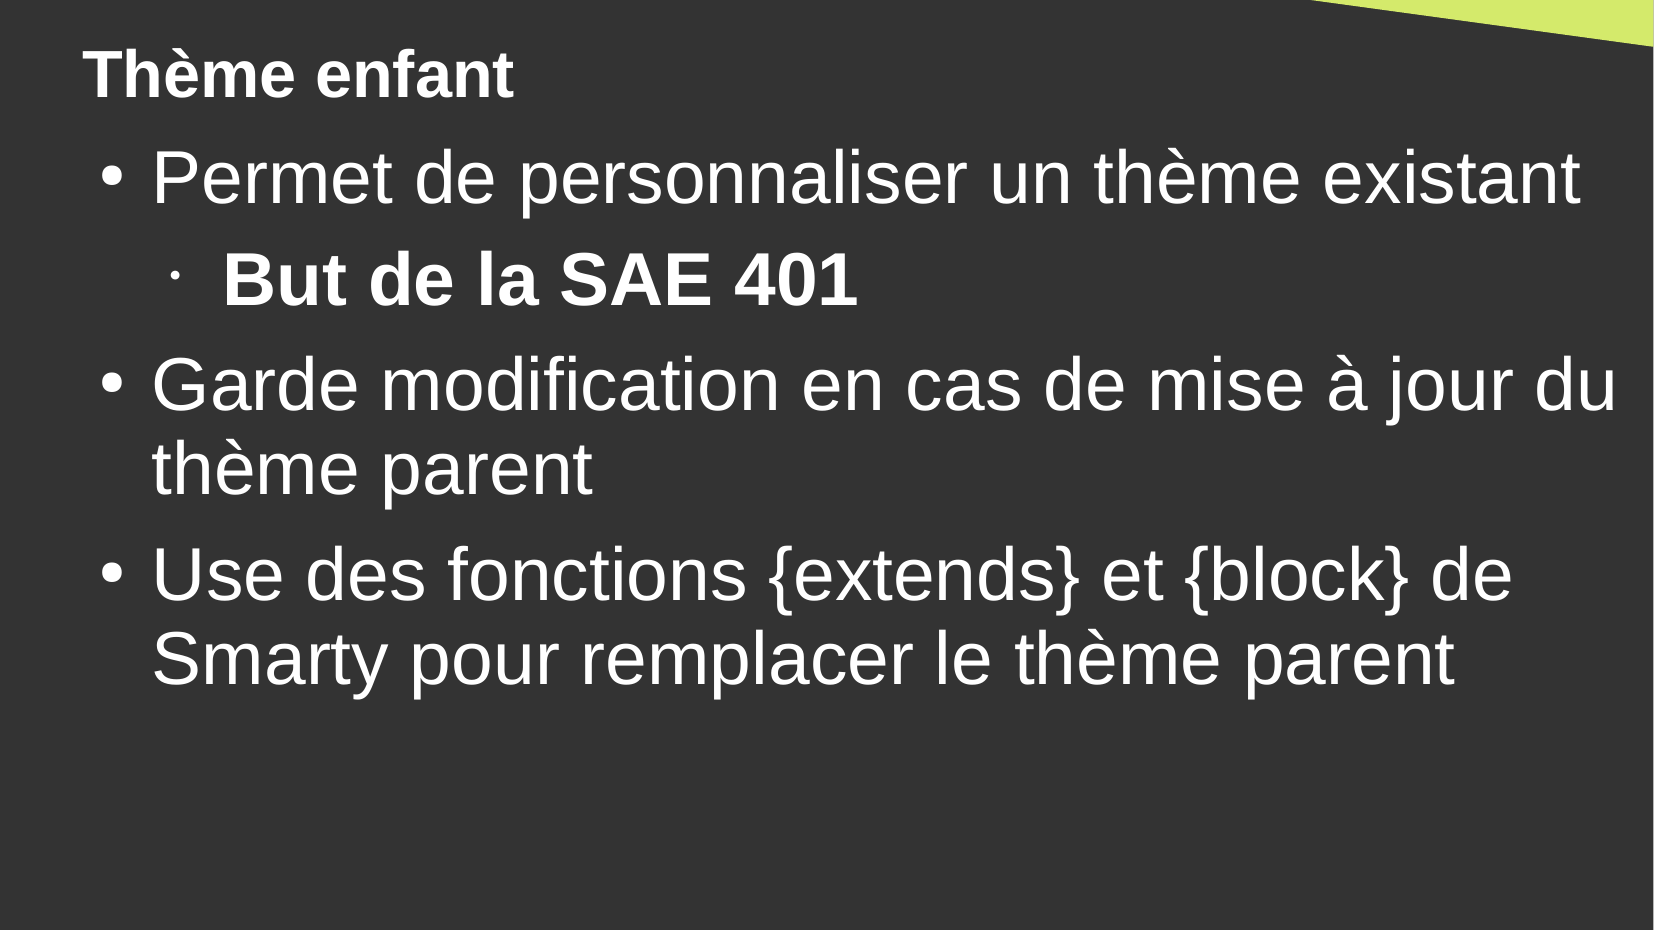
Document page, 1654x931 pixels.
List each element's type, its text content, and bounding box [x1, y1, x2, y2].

list Permet de personnaliser un thème existant But de la SAE 401 Garde modification en cas de mise à jour du thème parent Use des fonctions {extends} et {block} de Smarty pour remplacer le thème parent [80, 135, 1620, 827]
text_box [1310, 0, 1654, 47]
title Thème enfant [82, 37, 1571, 114]
